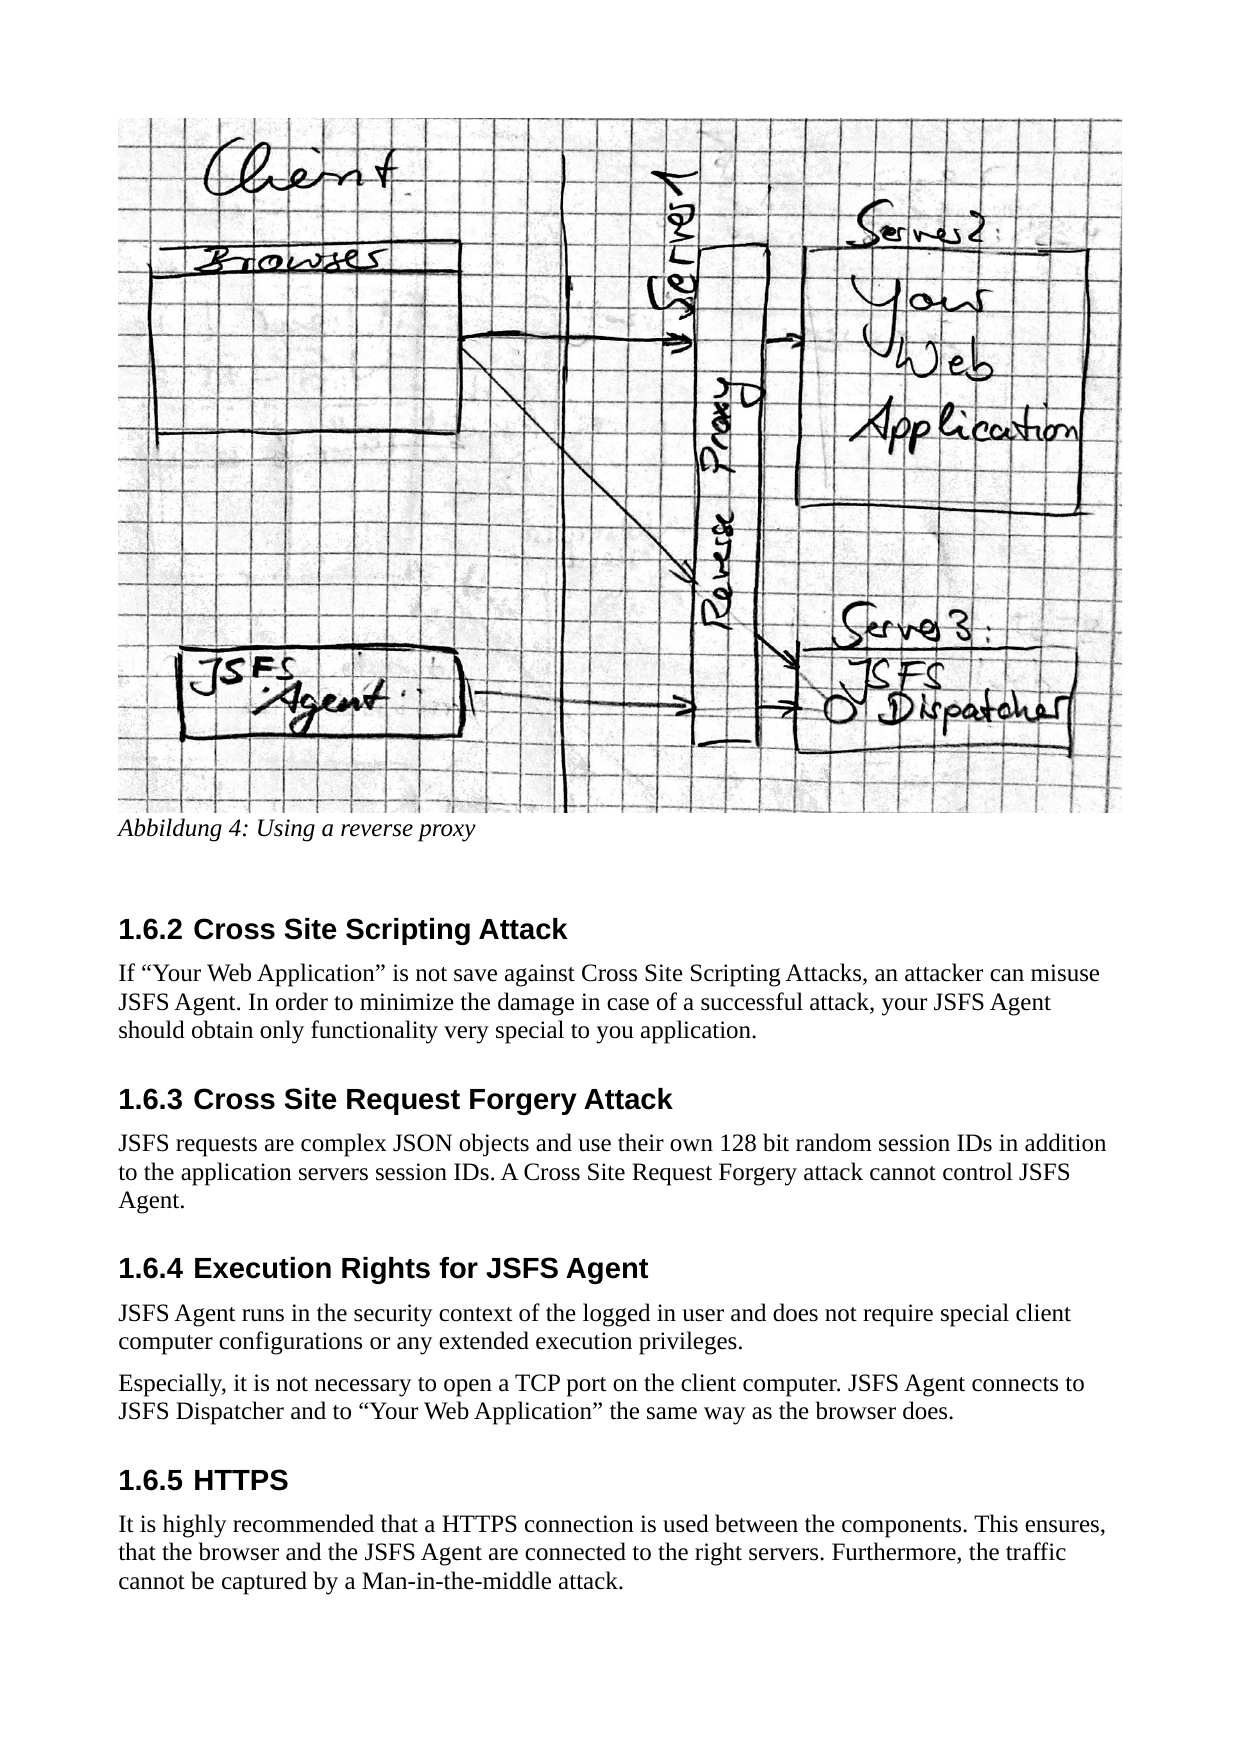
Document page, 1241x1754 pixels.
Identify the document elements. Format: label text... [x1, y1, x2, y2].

subtitle HTTPS [118, 1463, 1122, 1496]
text JSFS requests are complex JSON objects and use their own 128 bit random session IDs in addition to the application servers session IDs. A Cross Site Request Forgery attack cannot control JSFS Agent. [118, 1128, 1122, 1214]
subtitle Cross Site Request Forgery Attack [118, 1082, 1122, 1115]
text Especially, it is not necessary to open a TCP port on the client computer. JSFS Agent connects to JSFS Dispatcher and to “Your Web Application” the same way as the browser does. [118, 1368, 1122, 1425]
text If “Your Web Application” is not save against Cross Site Scripting Attacks, an attacker can misuse JSFS Agent. In order to minimize the damage in case of a successful attack, your JSFS Agent should obtain only functionality very special to you application. [118, 958, 1122, 1044]
text It is highly recommended that a HTTPS connection is used between the components. This ensures, that the browser and the JSFS Agent are connected to the right servers. Furthermore, the traffic cannot be captured by a Man-in-the-middle attack. [118, 1509, 1122, 1595]
text JSFS Agent runs in the security context of the logged in user and does not require special client computer configurations or any extended execution privileges. [118, 1298, 1122, 1355]
text Abbildung 4: Using a reverse proxy [118, 813, 1122, 842]
subtitle Cross Site Scripting Attack [118, 912, 1122, 946]
subtitle Execution Rights for JSFS Agent [118, 1252, 1122, 1285]
